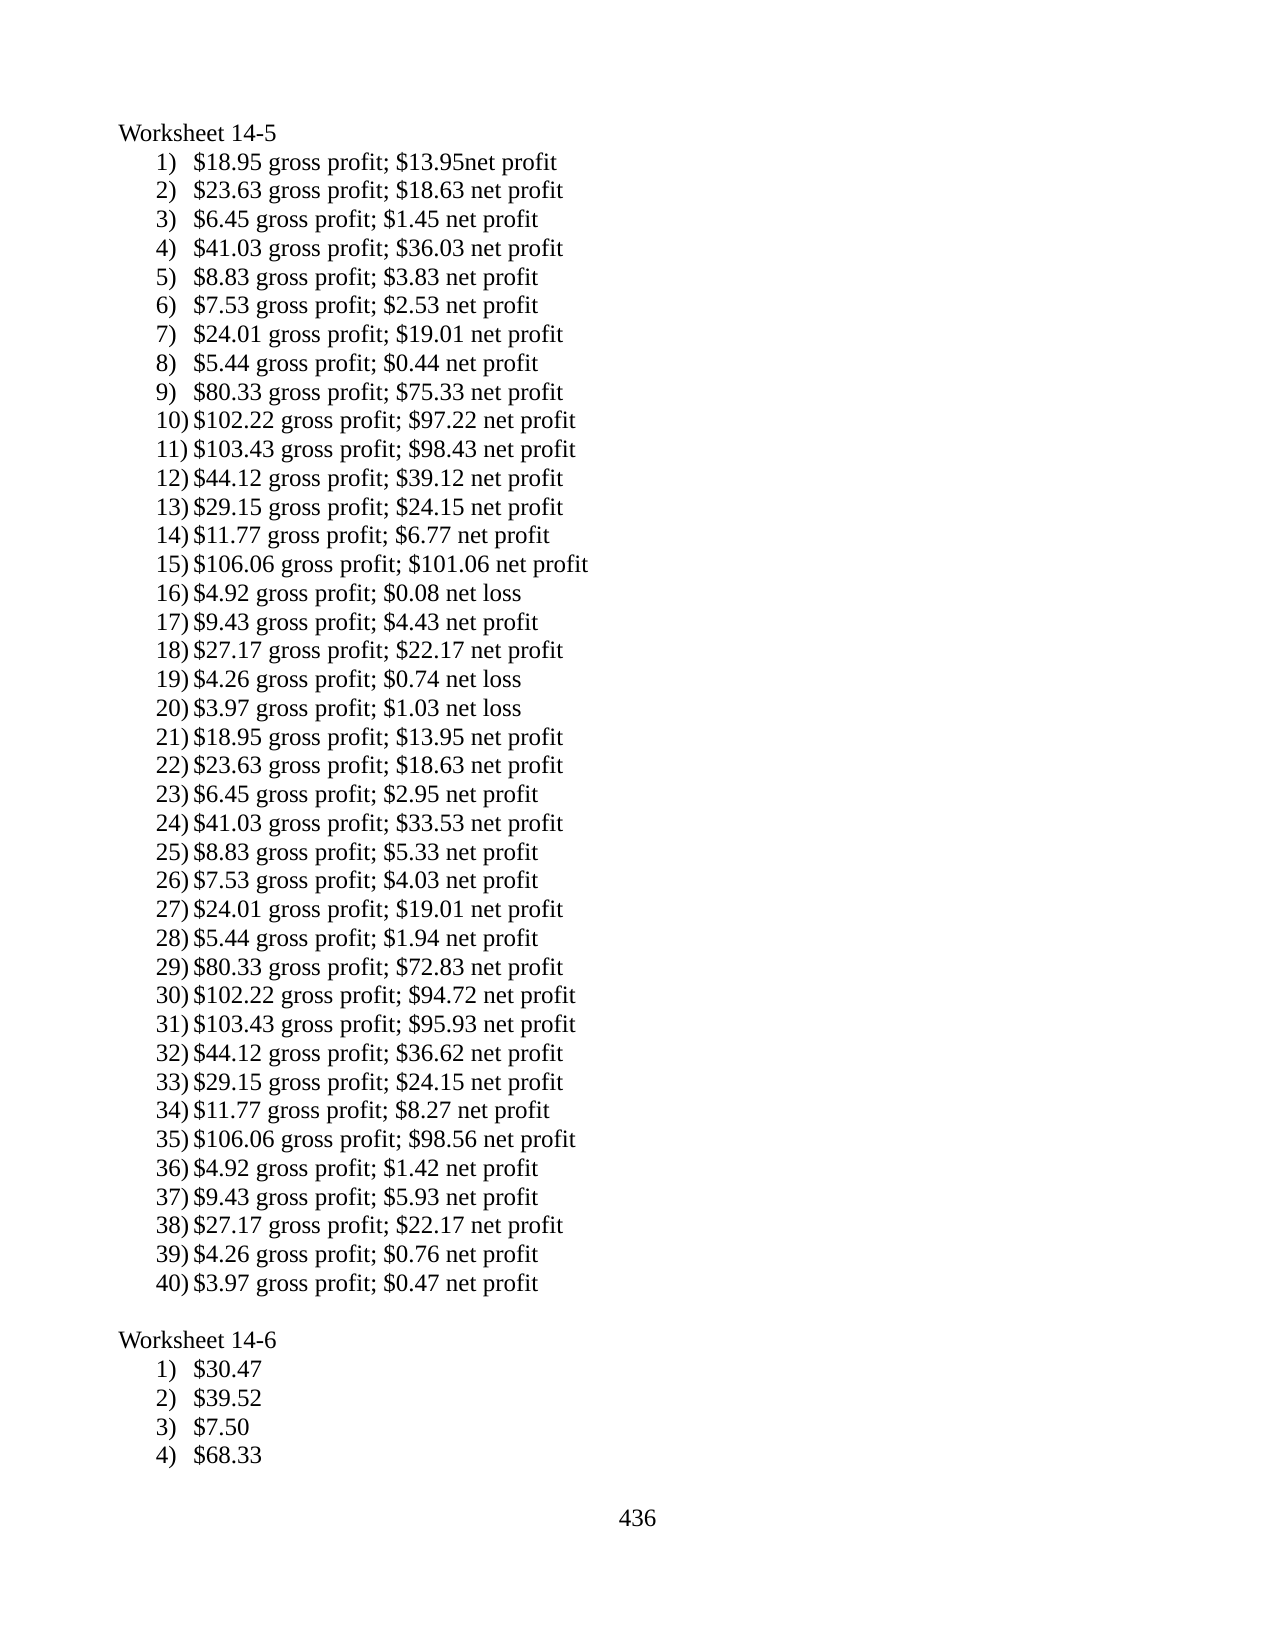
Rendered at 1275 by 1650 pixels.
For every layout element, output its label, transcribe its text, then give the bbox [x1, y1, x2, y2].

list $5.44 gross profit; $1.94 net profit [156, 923, 1157, 952]
list $41.03 gross profit; $33.53 net profit [156, 808, 1157, 837]
list $30.47 [156, 1354, 1157, 1383]
list $7.53 gross profit; $4.03 net profit [156, 866, 1157, 894]
list $39.52 [156, 1383, 1157, 1412]
list $23.63 gross profit; $18.63 net profit [156, 176, 1157, 204]
list $80.33 gross profit; $72.83 net profit [156, 952, 1157, 981]
list $7.53 gross profit; $2.53 net profit [156, 291, 1157, 319]
list $24.01 gross profit; $19.01 net profit [156, 319, 1157, 348]
list $29.15 gross profit; $24.15 net profit [156, 492, 1157, 521]
list $4.92 gross profit; $0.08 net loss [156, 578, 1157, 607]
list $7.50 [156, 1412, 1157, 1441]
list $9.43 gross profit; $5.93 net profit [156, 1182, 1157, 1211]
list $11.77 gross profit; $6.77 net profit [156, 521, 1157, 549]
list $27.17 gross profit; $22.17 net profit [156, 1211, 1157, 1239]
text Worksheet 14-6 [118, 1326, 1157, 1354]
list $41.03 gross profit; $36.03 net profit [156, 233, 1157, 262]
list $24.01 gross profit; $19.01 net profit [156, 894, 1157, 923]
list $106.06 gross profit; $101.06 net profit [156, 549, 1157, 578]
list $6.45 gross profit; $2.95 net profit [156, 779, 1157, 808]
list $3.97 gross profit; $0.47 net profit [156, 1268, 1157, 1297]
list $4.26 gross profit; $0.74 net loss [156, 664, 1157, 693]
list $8.83 gross profit; $3.83 net profit [156, 262, 1157, 291]
list $27.17 gross profit; $22.17 net profit [156, 636, 1157, 664]
list $11.77 gross profit; $8.27 net profit [156, 1096, 1157, 1124]
list $102.22 gross profit; $97.22 net profit [156, 406, 1157, 434]
list $44.12 gross profit; $39.12 net profit [156, 463, 1157, 492]
list $68.33 [156, 1441, 1157, 1469]
list $103.43 gross profit; $95.93 net profit [156, 1009, 1157, 1038]
list $4.26 gross profit; $0.76 net profit [156, 1239, 1157, 1268]
list $44.12 gross profit; $36.62 net profit [156, 1038, 1157, 1067]
list $18.95 gross profit; $13.95 net profit [156, 722, 1157, 751]
list $29.15 gross profit; $24.15 net profit [156, 1067, 1157, 1096]
list $80.33 gross profit; $75.33 net profit [156, 377, 1157, 406]
list $106.06 gross profit; $98.56 net profit [156, 1124, 1157, 1153]
list $9.43 gross profit; $4.43 net profit [156, 607, 1157, 636]
list $8.83 gross profit; $5.33 net profit [156, 837, 1157, 866]
list $23.63 gross profit; $18.63 net profit [156, 751, 1157, 779]
list $6.45 gross profit; $1.45 net profit [156, 204, 1157, 233]
list $4.92 gross profit; $1.42 net profit [156, 1153, 1157, 1182]
list $5.44 gross profit; $0.44 net profit [156, 348, 1157, 377]
list $102.22 gross profit; $94.72 net profit [156, 981, 1157, 1009]
list $18.95 gross profit; $13.95net profit [156, 147, 1157, 176]
list $103.43 gross profit; $98.43 net profit [156, 434, 1157, 463]
list $3.97 gross profit; $1.03 net loss [156, 693, 1157, 722]
text Worksheet 14-5 [118, 118, 1157, 147]
